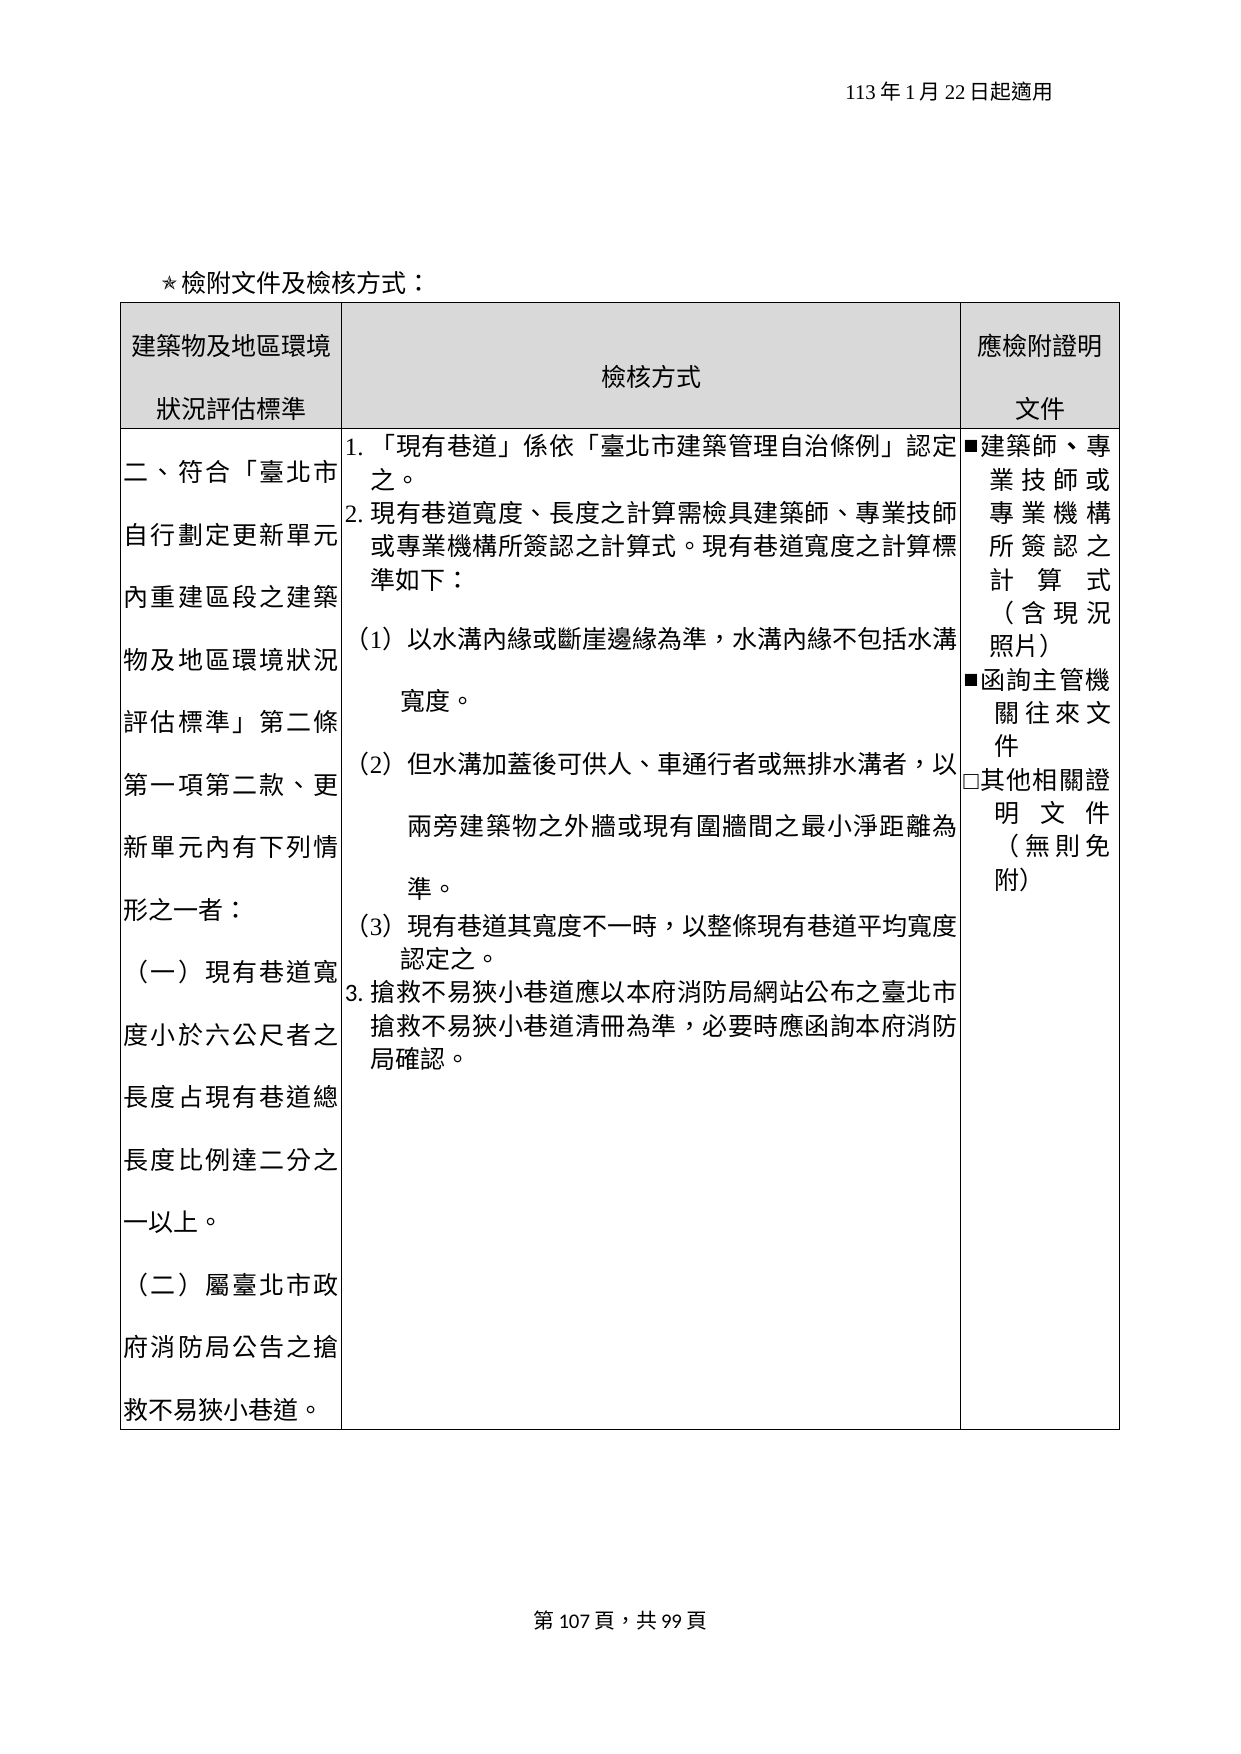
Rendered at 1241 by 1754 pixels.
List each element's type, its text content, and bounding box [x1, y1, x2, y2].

table_cell 二、符合「臺北市自行劃定更新單元內重建區段之建築物及地區環境狀況評估標準」第二條第一項第二款、更新單元內有下列情形之一者： （一）現有巷道寬度小於六公尺者之長度占現有巷道總長度比例達二分之一以上。 （二）屬臺北市政府消防局公告之搶救不易狹小巷道。 [121, 429, 341, 1429]
table_header 建築物及地區環境狀況評估標準 [121, 303, 341, 428]
table_header 檢核方式 [342, 303, 960, 428]
table_cell ■建築師、專業技師或專業機構所簽認之計算式（含現況照片） ■函詢主管機關往來文件 □其他相關證明文件（無則免附） [961, 429, 1119, 1429]
table_cell 「現有巷道」係依「臺北市建築管理自治條例」認定之。 現有巷道寬度、長度之計算需檢具建築師、專業技師或專業機構所簽認之計算式。現有巷道寬度之計算標準如下： （1）以水溝內緣或斷崖邊緣為準，水溝內緣不包括水溝寬度。 （2）但水溝加蓋後可供人、車通行者或無排水溝者，以兩旁建築物之外牆或現有圍牆間之最小淨距離為準。 （3）現有巷道其寬度不一時，以整條現有巷道平均寬度認定之。 搶救不易狹小巷道應以本府消防局網站公布之臺北市搶救不易狹小巷道清冊為準，必要時應函詢本府消防局確認。 [342, 429, 960, 1429]
text 檢附文件及檢核方式： [158, 239, 1053, 302]
table_header 應檢附證明 文件 [961, 303, 1119, 428]
